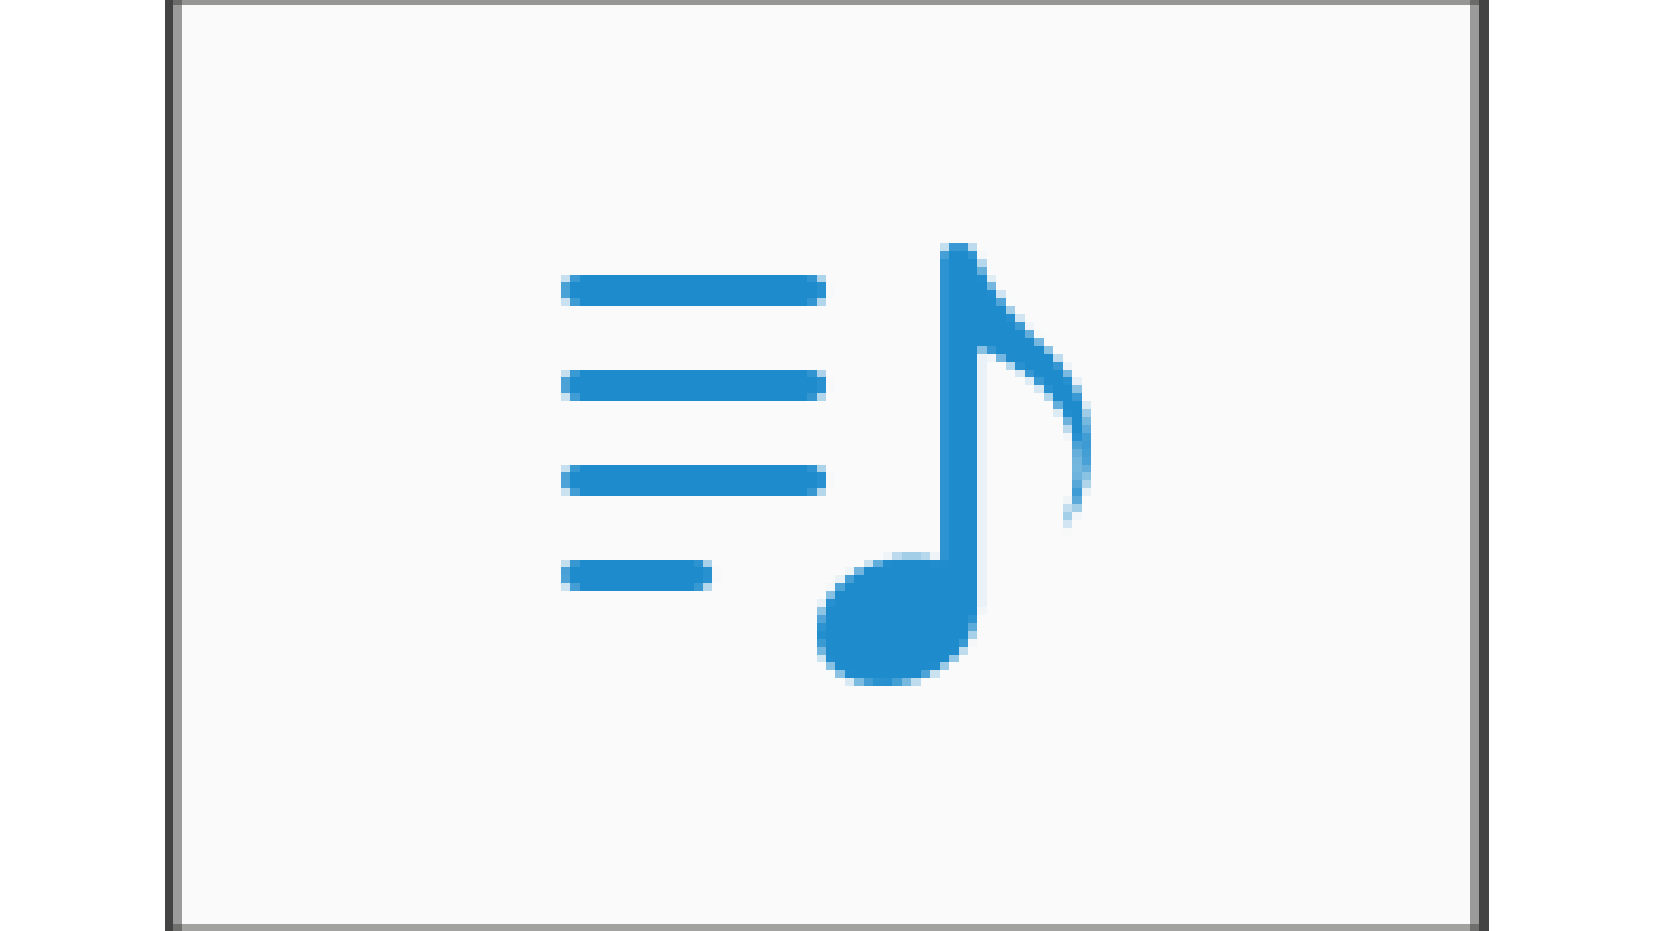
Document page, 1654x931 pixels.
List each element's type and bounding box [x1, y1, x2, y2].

text_box [163, 0, 1490, 931]
